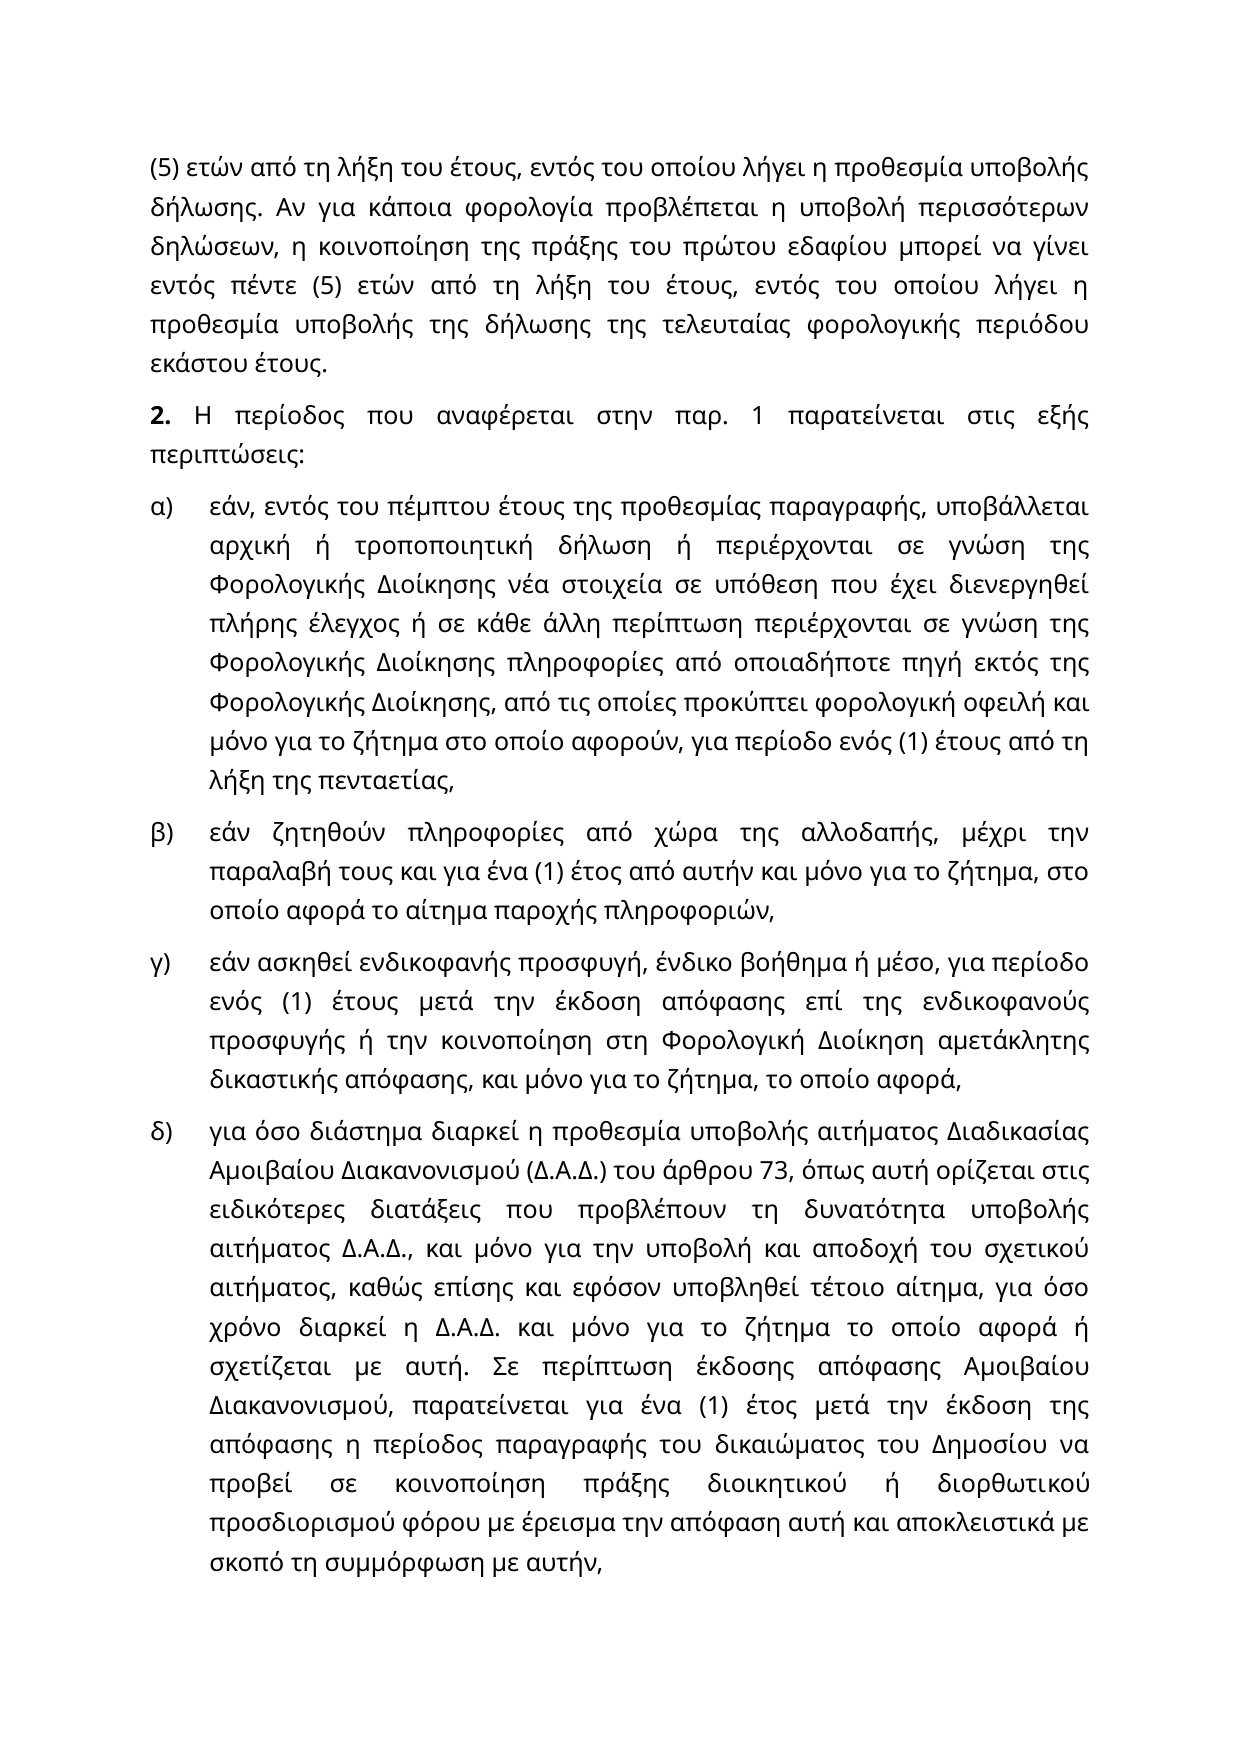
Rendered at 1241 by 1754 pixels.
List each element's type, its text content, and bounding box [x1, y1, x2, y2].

list δ) για όσο διάστημα διαρκεί η προθεσμία υποβολής αιτήματος Διαδικασίας Αμοιβαίου Διακανονισμού (Δ.Α.Δ.) του άρθρου 73, όπως αυτή ορίζεται στις ειδικότερες διατάξεις που προβλέπουν τη δυνατότητα υποβολής αιτήματος Δ.Α.Δ., και μόνο για την υποβολή και αποδοχή του σχετικού αιτήματος, καθώς επίσης και εφόσον υποβληθεί τέτοιο αίτημα, για όσο χρόνο διαρκεί η Δ.Α.Δ. και μόνο για το ζήτημα το οποίο αφορά ή σχετίζεται με αυτή. Σε περίπτωση έκδοσης απόφασης Αμοιβαίου Διακανονισμού, παρατείνεται για ένα (1) έτος μετά την έκδοση της απόφασης η περίοδος παραγραφής του δικαιώματος του Δημοσίου να προβεί σε κοινοποίηση πράξης διοικητικού ή διορθωτι­κού προσδιορισμού φόρου με έρεισμα την απόφαση αυτή και αποκλειστικά με σκοπό τη συμμόρφωση με αυτήν, [150, 1113, 1090, 1578]
text 2. Η περίοδος που αναφέρεται στην παρ. 1 παρατείνεται στις εξής περιπτώσεις: [150, 397, 1090, 471]
text (5) ετών από τη λήξη του έτους, εντός του οποίου λήγει η προθεσμία υποβολής δήλωσης. Αν για κάποια φορολογία προβλέπεται η υποβολή περισσότερων δηλώσεων, η κοινοποίηση της πράξης του πρώτου εδαφίου μπορεί να γίνει εντός πέντε (5) ετών από τη λήξη του έτους, εντός του οποίου λήγει η προθεσμία υποβολής της δήλωσης της τελευταίας φορολογικής περιόδου εκάστου έτους. [150, 150, 1090, 380]
list γ) εάν ασκηθεί ενδικοφανής προσφυγή, ένδικο βοήθημα ή μέσο, για περίοδο ενός (1) έτους μετά την έκδοση απόφασης επί της ενδικοφανούς προσφυγής ή την κοι­νοποίηση στη Φορολογική Διοίκηση αμετάκλητης δικαστικής απόφασης, και μόνο για το ζήτημα, το οποίο αφορά, [150, 944, 1090, 1096]
list β) εάν ζητηθούν πληροφορίες από χώρα της αλλοδαπής, μέχρι την παραλαβή τους και για ένα (1) έτος από αυτήν και μόνο για το ζήτημα, στο οποίο αφορά το αίτημα παροχής πληροφοριών, [150, 814, 1090, 927]
list α) εάν, εντός του πέμπτου έτους της προθεσμίας παραγραφής, υποβάλλεται αρχική ή τροποποιητική δήλωση ή περιέρχονται σε γνώση της Φορολογικής Διοίκησης νέα στοιχεία σε υπόθεση που έχει διενεργηθεί πλήρης έλεγχος ή σε κάθε άλλη περίπτωση περιέρχονται σε γνώση της Φορολογικής Διοίκησης πληροφορίες από οποιαδήποτε πηγή εκτός της Φορολογικής Διοίκησης, από τις οποίες προκύπτει φορολογική οφειλή και μόνο για το ζήτημα στο οποίο αφορούν, για περίοδο ενός (1) έτους από τη λήξη της πενταετίας, [150, 488, 1090, 797]
